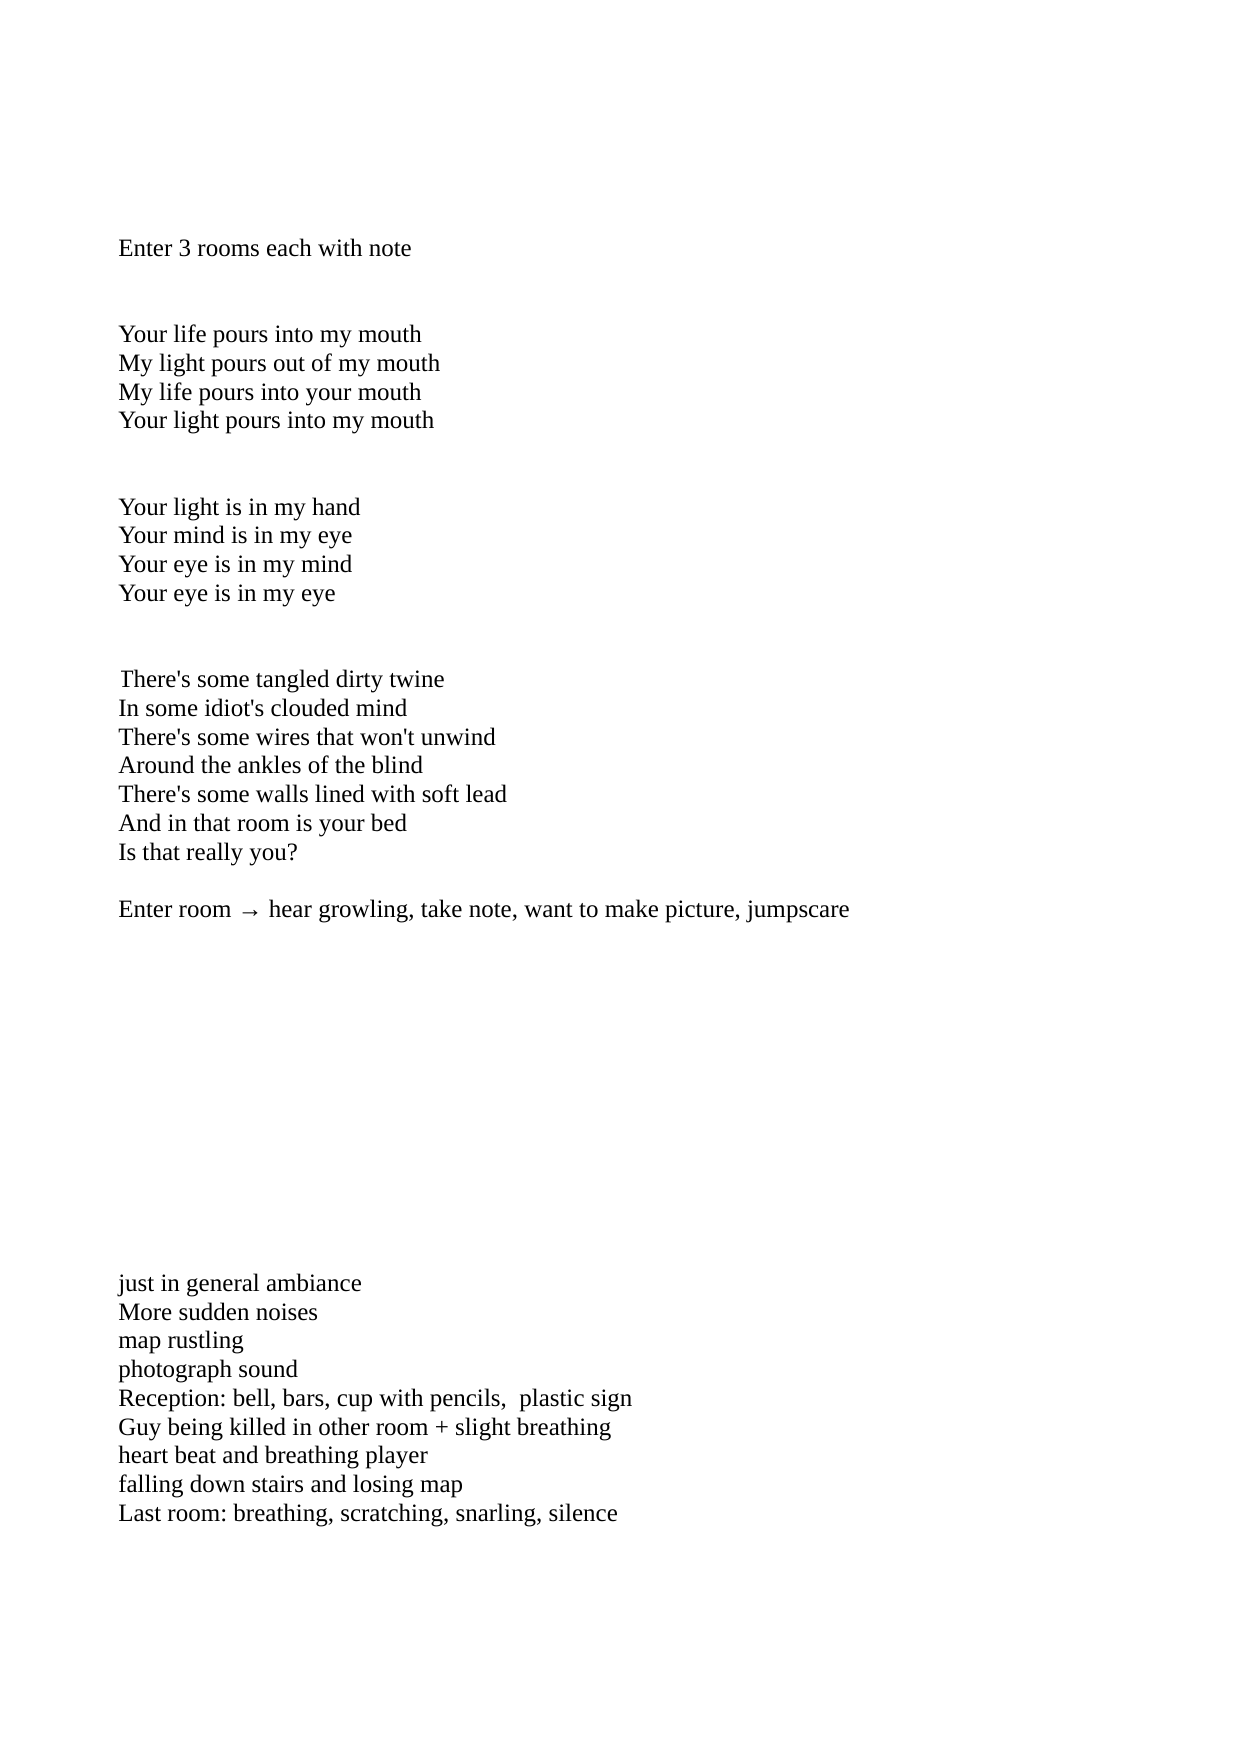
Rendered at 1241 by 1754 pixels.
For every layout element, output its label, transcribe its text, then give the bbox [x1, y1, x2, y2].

text map rustling [118, 1326, 1122, 1354]
text Guy being killed in other room + slight breathing [118, 1412, 1122, 1441]
text Enter room → hear growling, take note, want to make picture, jumpscare [118, 894, 1122, 923]
text Your eye is in my mind [118, 549, 1122, 578]
text Enter 3 rooms each with note [118, 233, 1122, 262]
text Your eye is in my eye [118, 578, 1122, 607]
text More sudden noises [118, 1297, 1122, 1326]
text Reception: bell, bars, cup with pencils, plastic sign [118, 1383, 1122, 1412]
text photograph sound [118, 1354, 1122, 1383]
text Your life pours into my mouth My light pours out of my mouth My life pours into your mouth Your light pours into my mouth [118, 319, 1122, 434]
text Last room: breathing, scratching, snarling, silence [118, 1498, 1122, 1527]
text Your light is in my hand [118, 492, 1122, 521]
text just in general ambiance [118, 1268, 1122, 1297]
text falling down stairs and losing map [118, 1469, 1122, 1498]
text heart beat and breathing player [118, 1441, 1122, 1469]
text Your mind is in my eye [118, 521, 1122, 549]
text There's some tangled dirty twine In some idiot's clouded mind There's some wires that won't unwind Around the ankles of the blind There's some walls lined with soft lead And in that room is your bed Is that really you? [118, 664, 1122, 866]
